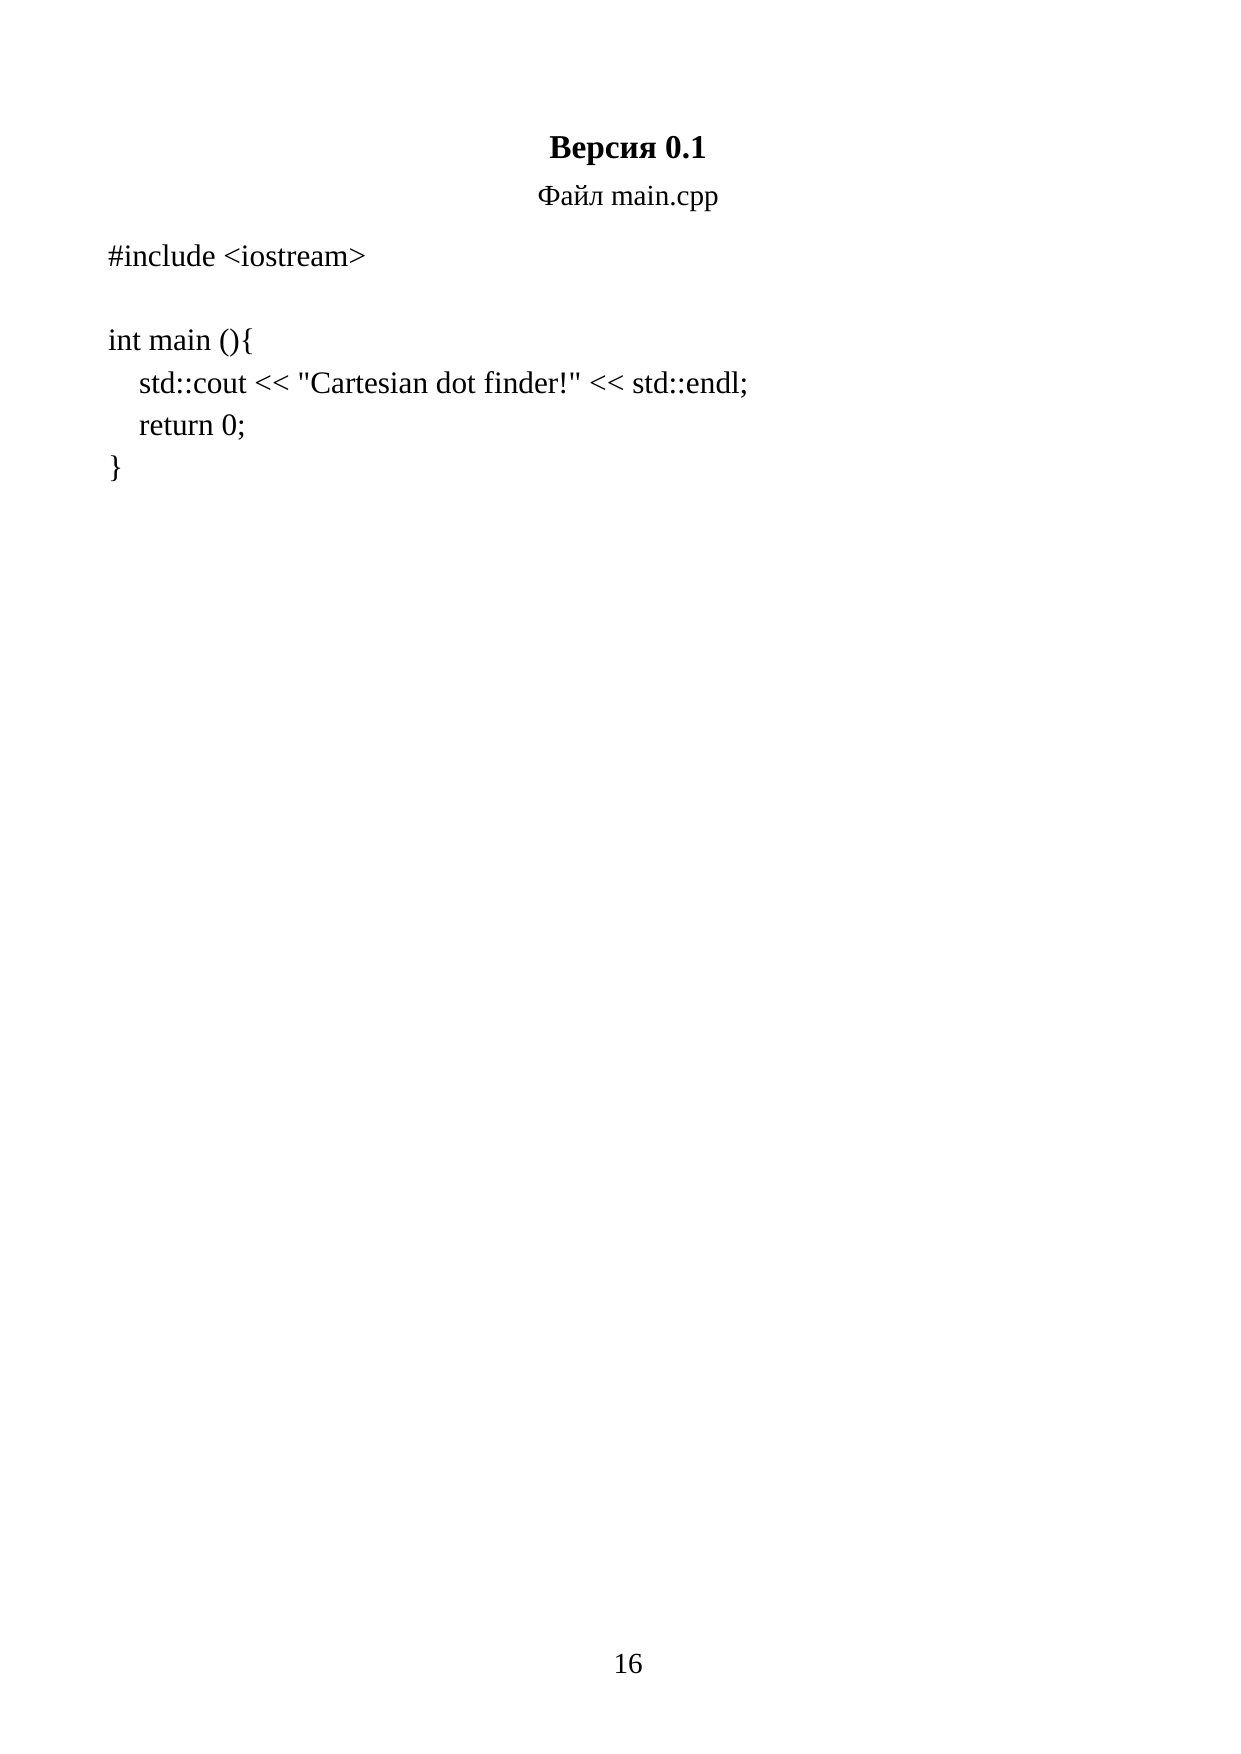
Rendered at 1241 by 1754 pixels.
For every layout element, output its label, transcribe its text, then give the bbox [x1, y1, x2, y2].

text std::cout << "Cartesian dot finder!" << std::endl; [108, 358, 1148, 400]
text } [108, 442, 1148, 484]
text #include <iostream> [108, 231, 1148, 273]
text return 0; [108, 400, 1148, 442]
subtitle Версия 0.1 [108, 127, 1148, 165]
text int main (){ [108, 315, 1148, 358]
text Файл main.cpp [108, 178, 1148, 211]
